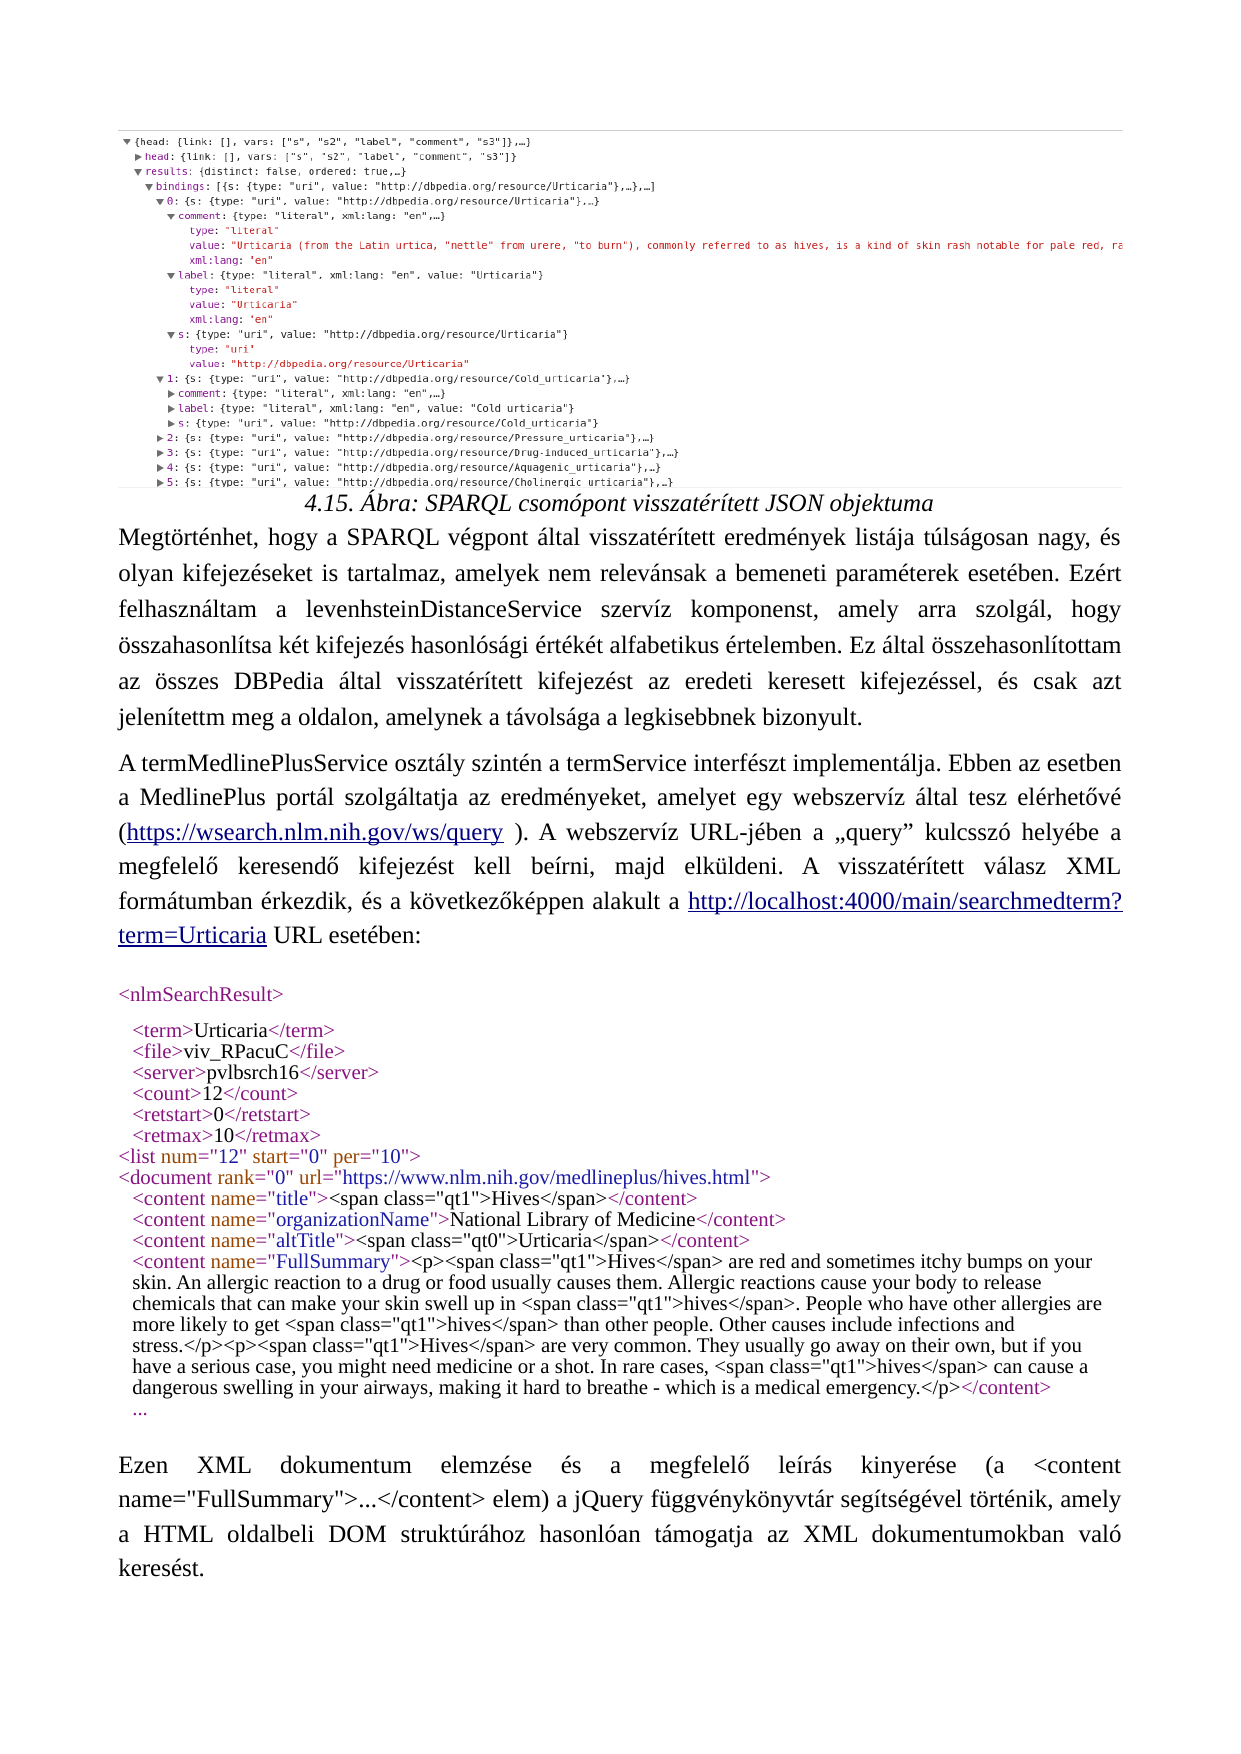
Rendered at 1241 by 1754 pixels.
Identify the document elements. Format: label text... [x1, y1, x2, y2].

text Megtörténhet, hogy a SPARQL végpont által visszatérített eredmények listája túlságosan nagy, és olyan kifejezéseket is tartalmaz, amelyek nem relevánsak a bemeneti paraméterek esetében. Ezért felhasználtam a levenhsteinDistanceService szervíz komponenst, amely arra szolgál, hogy összahasonlítsa két kifejezés hasonlósági értékét alfabetikus értelemben. Ez által összehasonlítottam az összes DBPedia által visszatérített kifejezést az eredeti keresett kifejezéssel, és csak azt jelenítettm meg a oldalon, amelynek a távolsága a legkisebbnek bizonyult. [118, 517, 1122, 733]
text <content name="altTitle"><span class="qt0">Urticaria</span></content> [132, 1231, 1122, 1252]
text <content name="FullSummary"><p><span class="qt1">Hives</span> are red and sometimes itchy bumps on your skin. An allergic reaction to a drug or food usually causes them. Allergic reactions cause your body to release chemicals that can make your skin swell up in <span class="qt1">hives</span>. People who have other allergies are more likely to get <span class="qt1">hives</span> than other people. Other causes include infections and stress.</p><p><span class="qt1">Hives</span> are very common. They usually go away on their own, but if you have a serious case, you might need medicine or a shot. In rare cases, <span class="qt1">hives</span> can cause a dangerous swelling in your airways, making it hard to breathe - which is a medical emergency.</p></content> [132, 1252, 1122, 1399]
text <content name="organizationName">National Library of Medicine</content> [132, 1210, 1122, 1231]
text <retstart>0</retstart> [132, 1104, 1122, 1126]
text <server>pvlbsrch16</server> [132, 1062, 1122, 1083]
text <retmax>10</retmax> [132, 1126, 1122, 1147]
picture [118, 130, 1123, 488]
text <file>viv_RPacuC</file> [132, 1041, 1122, 1062]
title Ezen XML dokumentum elemzése és a megfelelő leírás kinyerése (a <content name="FullSummary">...</content> elem) a jQuery függvénykönyvtár segítségével történik, amely a HTML oldalbeli DOM struktúrához hasonlóan támogatja az XML dokumentumokban való keresést. [118, 1450, 1122, 1582]
text <content name="title"><span class="qt1">Hives</span></content> [132, 1189, 1122, 1210]
text <list num="12" start="0" per="10"> [118, 1147, 1122, 1168]
text [118, 118, 1122, 130]
text <nlmSearchResult> [118, 985, 1122, 1006]
text <document rank="0" url="https://www.nlm.nih.gov/medlineplus/hives.html"> [118, 1168, 1122, 1189]
title A termMedlinePlusService osztály szintén a termService interfészt implementálja. Ebben az esetben a MedlinePlus portál szolgáltatja az eredményeket, amelyet egy webszervíz által tesz elérhetővé (https://wsearch.nlm.nih.gov/ws/query ). A webszervíz URL-jében a „query” kulcsszó helyébe a megfelelő keresendő kifejezést kell beírni, majd elküldeni. A visszatérített válasz XML formátumban érkezdik, és a következőképpen alakult a http://localhost:4000/main/searchmedterm?term=Urticaria URL esetében: [118, 748, 1122, 949]
list ... [132, 1399, 1122, 1420]
text <term>Urticaria</term> [132, 1020, 1122, 1041]
text 4.15. Ábra: SPARQL csomópont visszatérített JSON objektuma [118, 488, 1122, 517]
text <count>12</count> [132, 1083, 1122, 1104]
